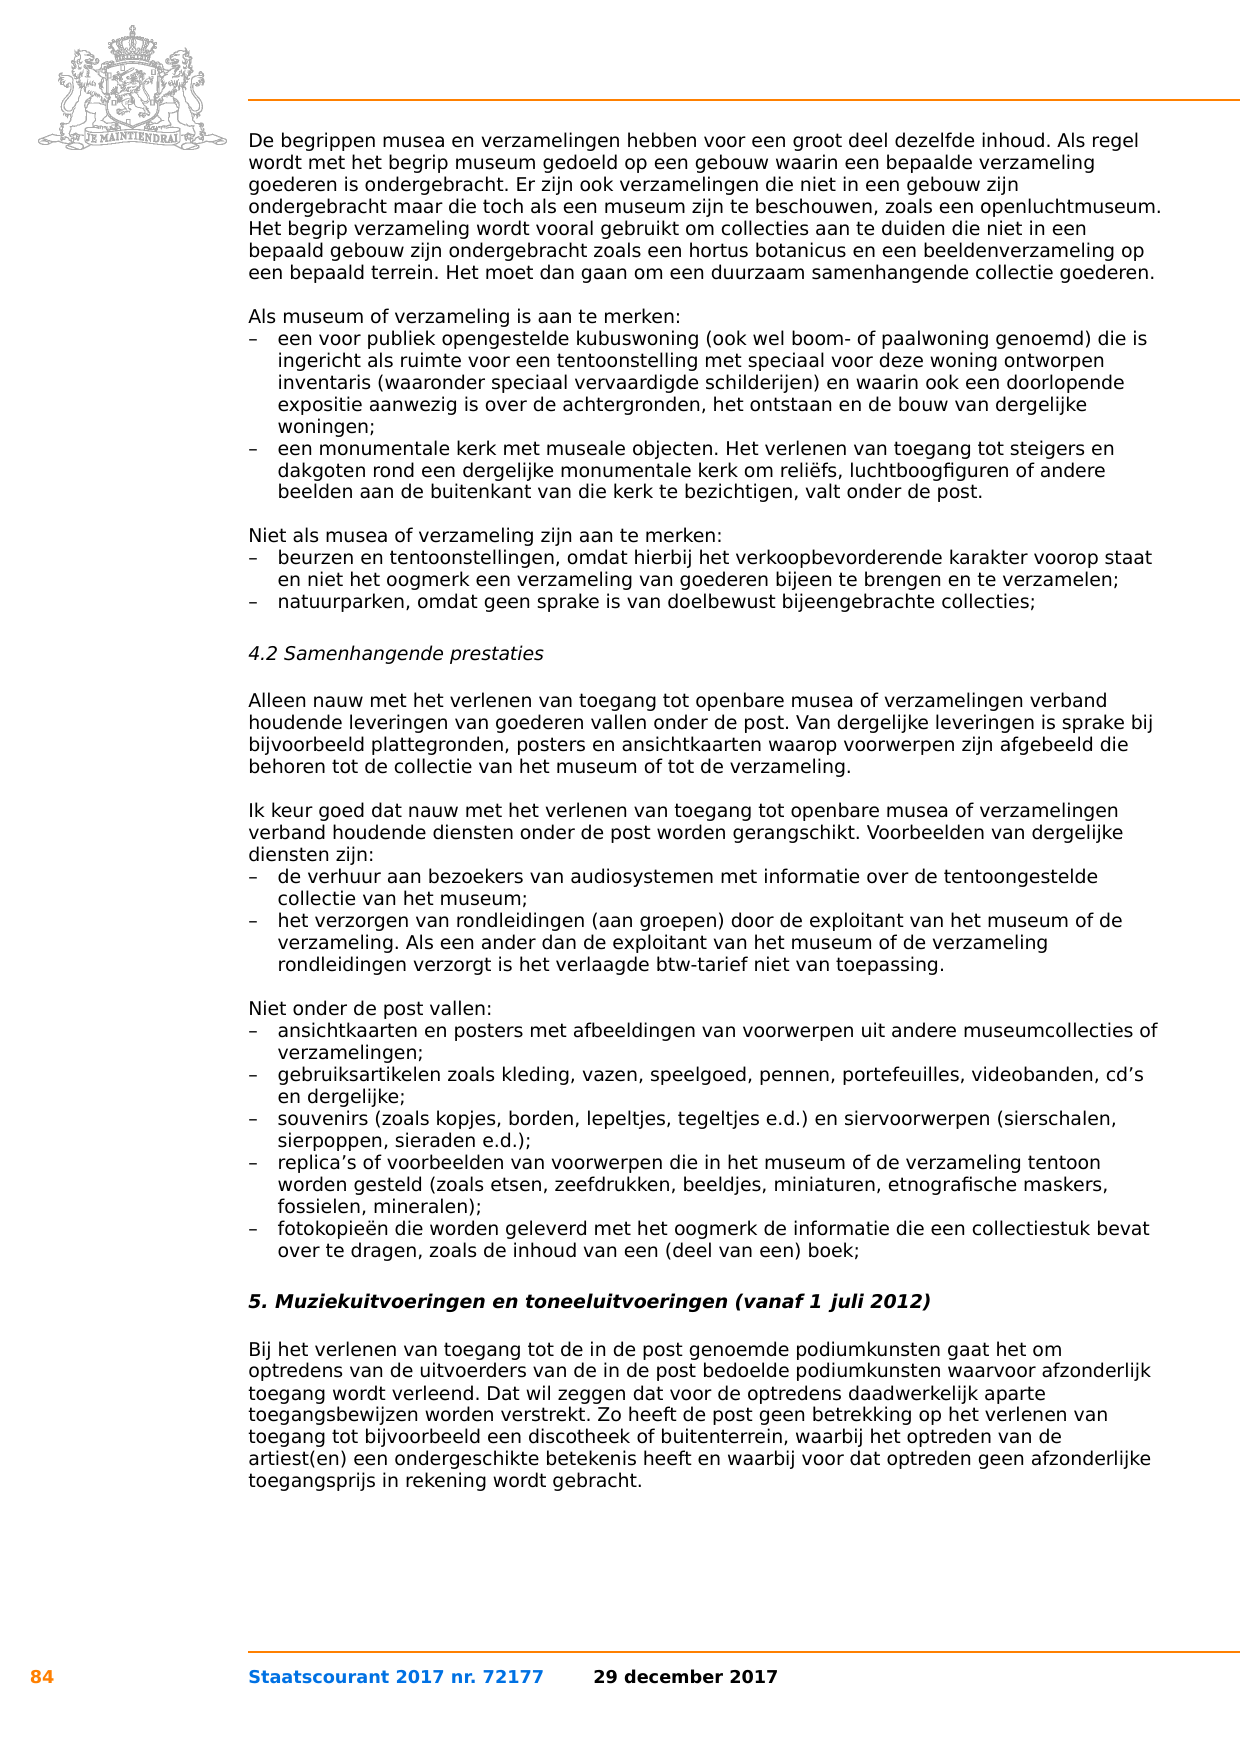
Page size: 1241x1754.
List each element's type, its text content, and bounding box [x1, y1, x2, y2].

text De begrippen musea en verzamelingen hebben voor een groot deel dezelfde inhoud. Als regel wordt met het begrip museum gedoeld op een gebouw waarin een bepaalde verzameling goederen is ondergebracht. Er zijn ook verzamelingen die niet in een gebouw zijn ondergebracht maar die toch als een museum zijn te beschouwen, zoals een openluchtmuseum. Het begrip verzameling wordt vooral gebruikt om collecties aan te duiden die niet in een bepaald gebouw zijn ondergebracht zoals een hortus botanicus en een beeldenverzameling op een bepaald terrein. Het moet dan gaan om een duurzaam samenhangende collectie goederen. [248, 130, 1163, 284]
subtitle 4.2 Samenhangende prestaties [248, 643, 1163, 665]
text – gebruiksartikelen zoals kleding, vazen, speelgoed, pennen, portefeuilles, videobanden, cd’s en dergelijke; [248, 1064, 1163, 1108]
text Niet als musea of verzameling zijn aan te merken: [248, 525, 1163, 547]
text – een voor publiek opengestelde kubuswoning (ook wel boom- of paalwoning genoemd) die is ingericht als ruimte voor een tentoonstelling met speciaal voor deze woning ontworpen inventaris (waaronder speciaal vervaardigde schilderijen) en waarin ook een doorlopende expositie aanwezig is over de achtergronden, het ontstaan en de bouw van dergelijke woningen; [248, 328, 1163, 437]
picture [38, 25, 227, 150]
text – natuurparken, omdat geen sprake is van doelbewust bijeengebrachte collecties; [248, 591, 1163, 613]
text Alleen nauw met het verlenen van toegang tot openbare musea of verzamelingen verband houdende leveringen van goederen vallen onder de post. Van dergelijke leveringen is sprake bij bijvoorbeeld plattegronden, posters en ansichtkaarten waarop voorwerpen zijn afgebeeld die behoren tot de collectie van het museum of tot de verzameling. [248, 690, 1163, 778]
subtitle 5. Muziekuitvoeringen en toneeluitvoeringen (vanaf 1 juli 2012) [248, 1291, 1163, 1313]
text Bij het verlenen van toegang tot de in de post genoemde podiumkunsten gaat het om optredens van de uitvoerders van de in de post bedoelde podiumkunsten waarvoor afzonderlijk toegang wordt verleend. Dat wil zeggen dat voor de optredens daadwerkelijk aparte toegangsbewijzen worden verstrekt. Zo heeft de post geen betrekking op het verlenen van toegang tot bijvoorbeeld een discotheek of buitenterrein, waarbij het optreden van de artiest(en) een ondergeschikte betekenis heeft en waarbij voor dat optreden geen afzonderlijke toegangsprijs in rekening wordt gebracht. [248, 1338, 1163, 1492]
text – souvenirs (zoals kopjes, borden, lepeltjes, tegeltjes e.d.) en siervoorwerpen (sierschalen, sierpoppen, sieraden e.d.); [248, 1108, 1163, 1152]
text – ansichtkaarten en posters met afbeeldingen van voorwerpen uit andere museumcollecties of verzamelingen; [248, 1020, 1163, 1064]
text – het verzorgen van rondleidingen (aan groepen) door de exploitant van het museum of de verzameling. Als een ander dan de exploitant van het museum of de verzameling rondleidingen verzorgt is het verlaagde btw-tarief niet van toepassing. [248, 910, 1163, 976]
text – beurzen en tentoonstellingen, omdat hierbij het verkoopbevorderende karakter voorop staat en niet het oogmerk een verzameling van goederen bijeen te brengen en te verzamelen; [248, 547, 1163, 591]
text – replica’s of voorbeelden van voorwerpen die in het museum of de verzameling tentoon worden gesteld (zoals etsen, zeefdrukken, beeldjes, miniaturen, etnografische maskers, fossielen, mineralen); [248, 1152, 1163, 1217]
text Ik keur goed dat nauw met het verlenen van toegang tot openbare musea of verzamelingen verband houdende diensten onder de post worden gerangschikt. Voorbeelden van dergelijke diensten zijn: [248, 800, 1163, 866]
text Niet onder de post vallen: [248, 998, 1163, 1020]
text – een monumentale kerk met museale objecten. Het verlenen van toegang tot steigers en dakgoten rond een dergelijke monumentale kerk om reliëfs, luchtboogfiguren of andere beelden aan de buitenkant van die kerk te bezichtigen, valt onder de post. [248, 437, 1163, 503]
text Als museum of verzameling is aan te merken: [248, 306, 1163, 328]
text – fotokopieën die worden geleverd met het oogmerk de informatie die een collectiestuk bevat over te dragen, zoals de inhoud van een (deel van een) boek; [248, 1217, 1163, 1261]
text – de verhuur aan bezoekers van audiosystemen met informatie over de tentoongestelde collectie van het museum; [248, 866, 1163, 910]
